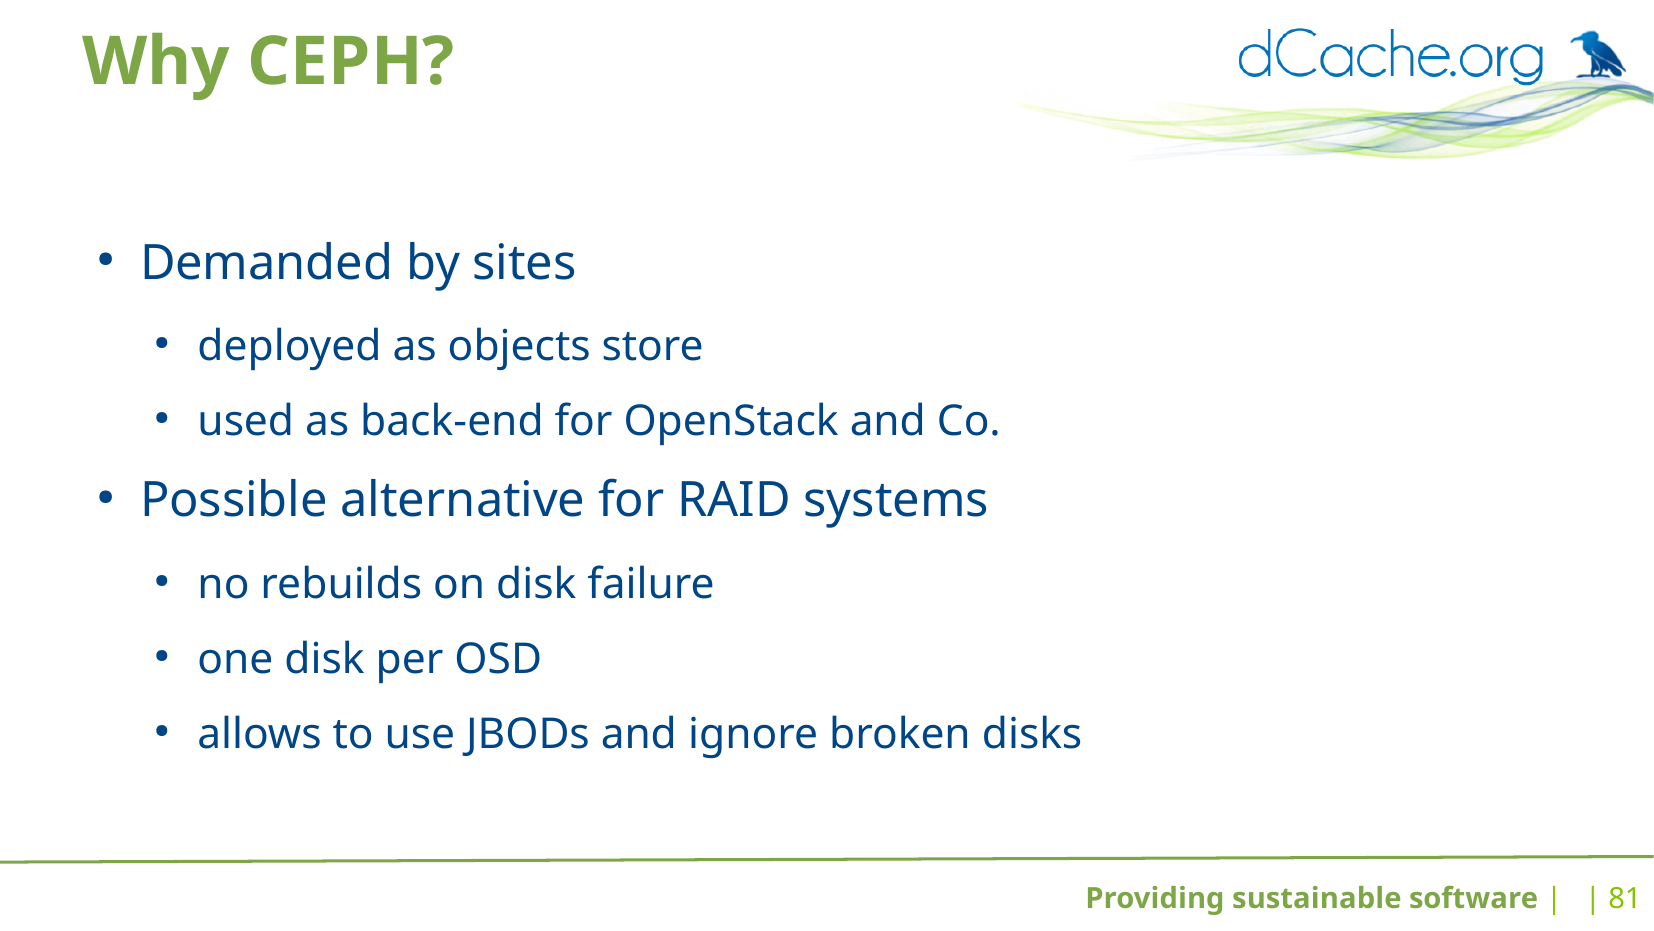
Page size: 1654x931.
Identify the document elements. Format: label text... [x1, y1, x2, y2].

picture [956, 16, 1654, 169]
title Why CEPH? [82, 22, 1605, 95]
list Demanded by sites deployed as objects store used as back-end for OpenStack and Co. Possible alternative for RAID systems no rebuilds on disk failure one disk per OSD allows to use JBODs and ignore broken disks [82, 227, 1571, 767]
